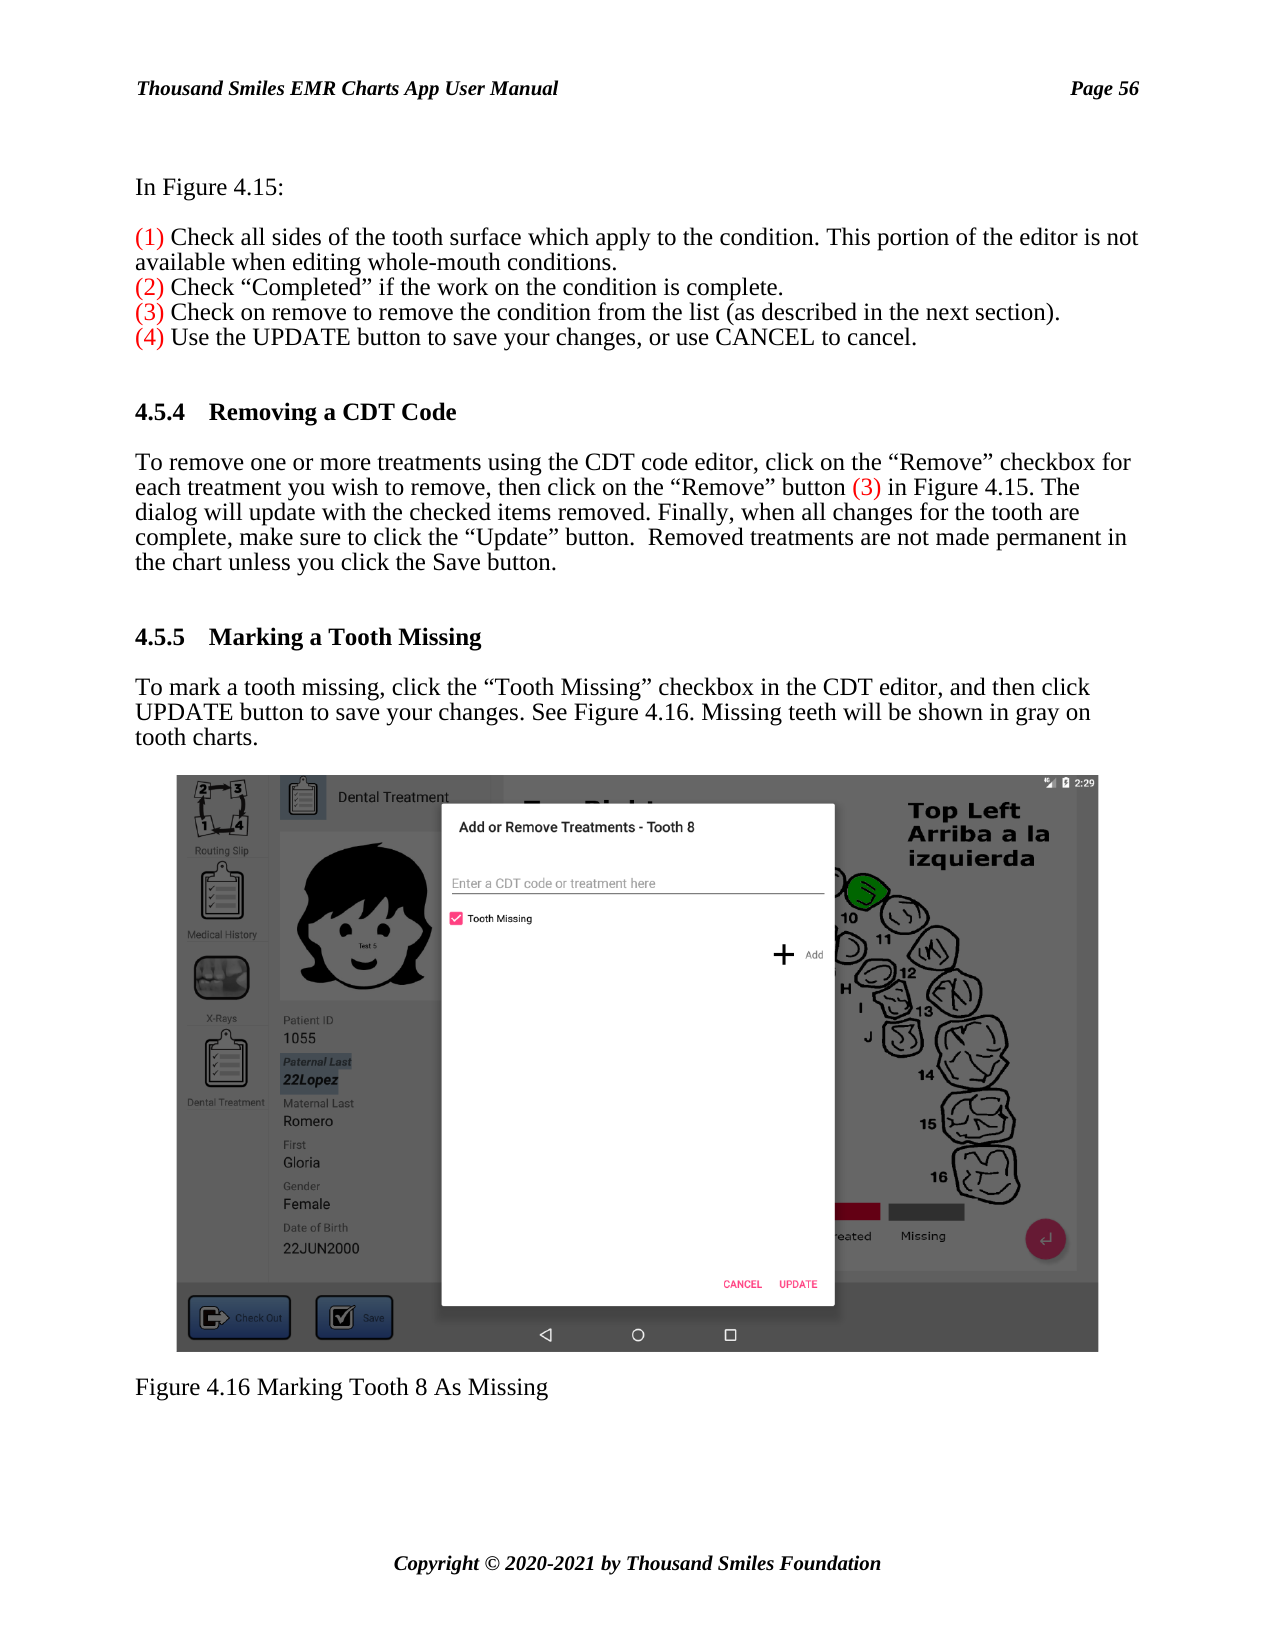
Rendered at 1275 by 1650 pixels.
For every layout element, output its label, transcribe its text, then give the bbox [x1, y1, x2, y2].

picture [176, 775, 1099, 1352]
text Figure 4.16 Marking Tooth 8 As Missing [135, 1375, 1140, 1400]
text (2) Check “Completed” if the work on the condition is complete. [135, 275, 1140, 300]
text (3) Check on remove to remove the condition from the list (as described in the next section). [135, 300, 1140, 325]
text In Figure 4.15: [135, 175, 1140, 200]
subtitle Marking a Tooth Missing [135, 625, 1140, 650]
text (1) Check all sides of the tooth surface which apply to the condition. This portion of the editor is not available when editing whole-mouth conditions. [135, 225, 1140, 275]
text (4) Use the UPDATE button to save your changes, or use CANCEL to cancel. [135, 325, 1140, 350]
text To mark a tooth missing, click the “Tooth Missing” checkbox in the CDT editor, and then click UPDATE button to save your changes. See Figure 4.16. Missing teeth will be shown in gray on tooth charts. [135, 675, 1140, 750]
text To remove one or more treatments using the CDT code editor, click on the “Remove” checkbox for each treatment you wish to remove, then click on the “Remove” button (3) in Figure 4.15. The dialog will update with the checked items removed. Finally, when all changes for the tooth are complete, make sure to click the “Update” button. Removed treatments are not made permanent in the chart unless you click the Save button. [135, 450, 1140, 575]
subtitle Removing a CDT Code [135, 400, 1140, 425]
